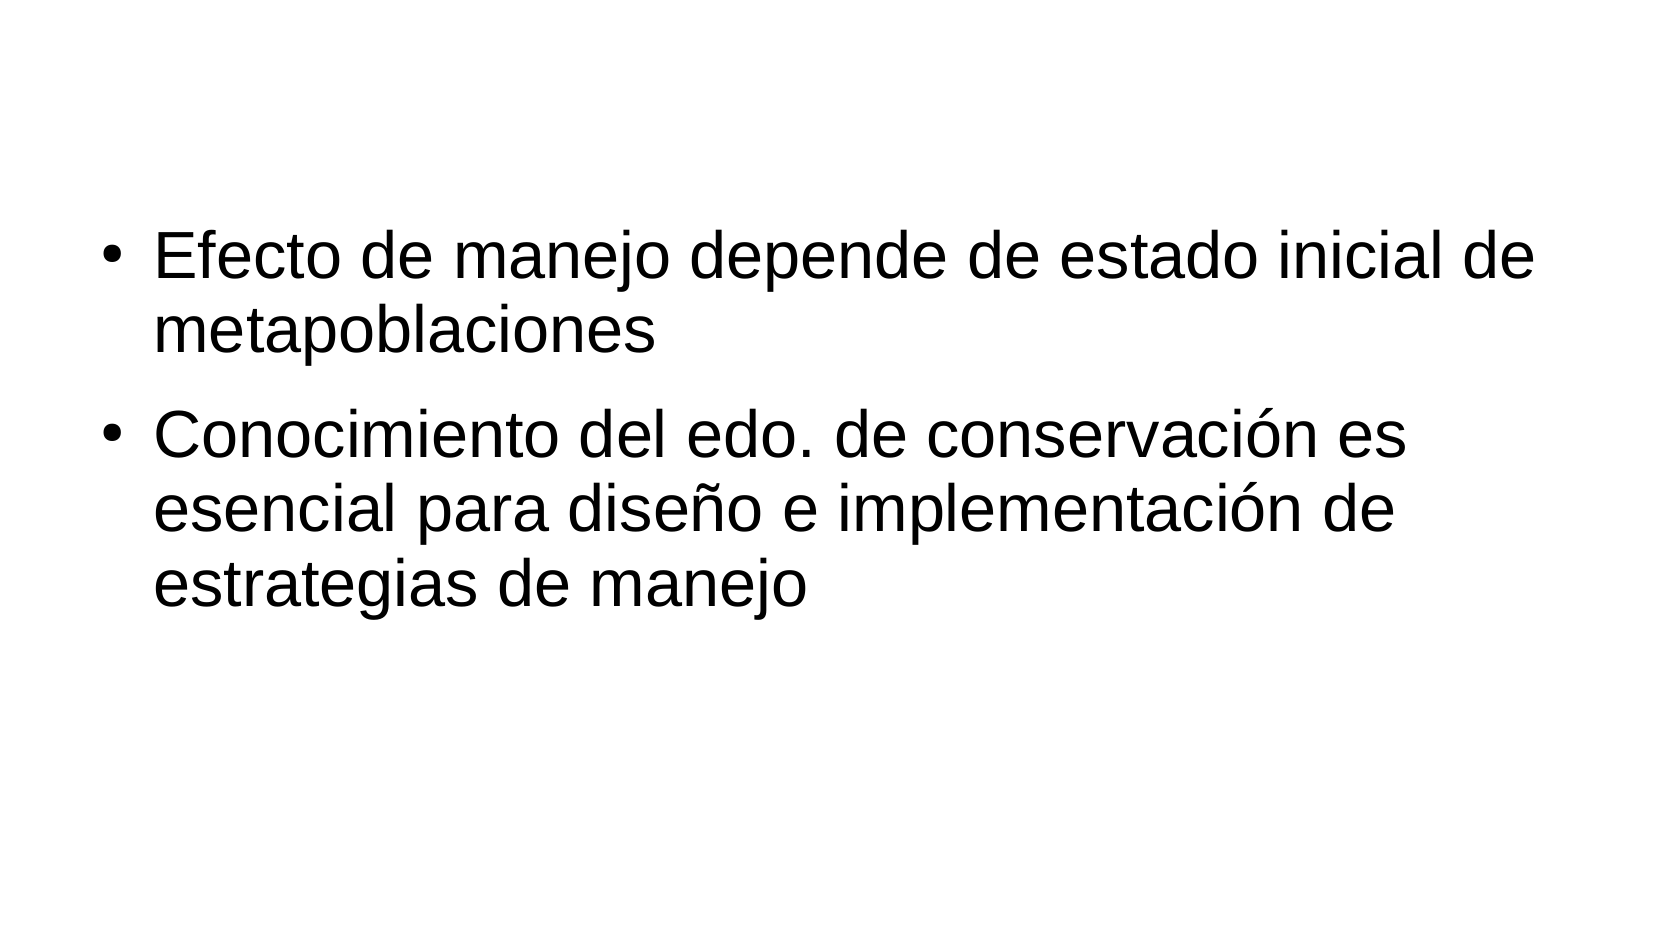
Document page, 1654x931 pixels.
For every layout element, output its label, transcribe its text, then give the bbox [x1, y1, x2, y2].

list Efecto de manejo depende de estado inicial de metapoblaciones Conocimiento del edo. de conservación es esencial para diseño e implementación de estrategias de manejo [82, 217, 1571, 758]
